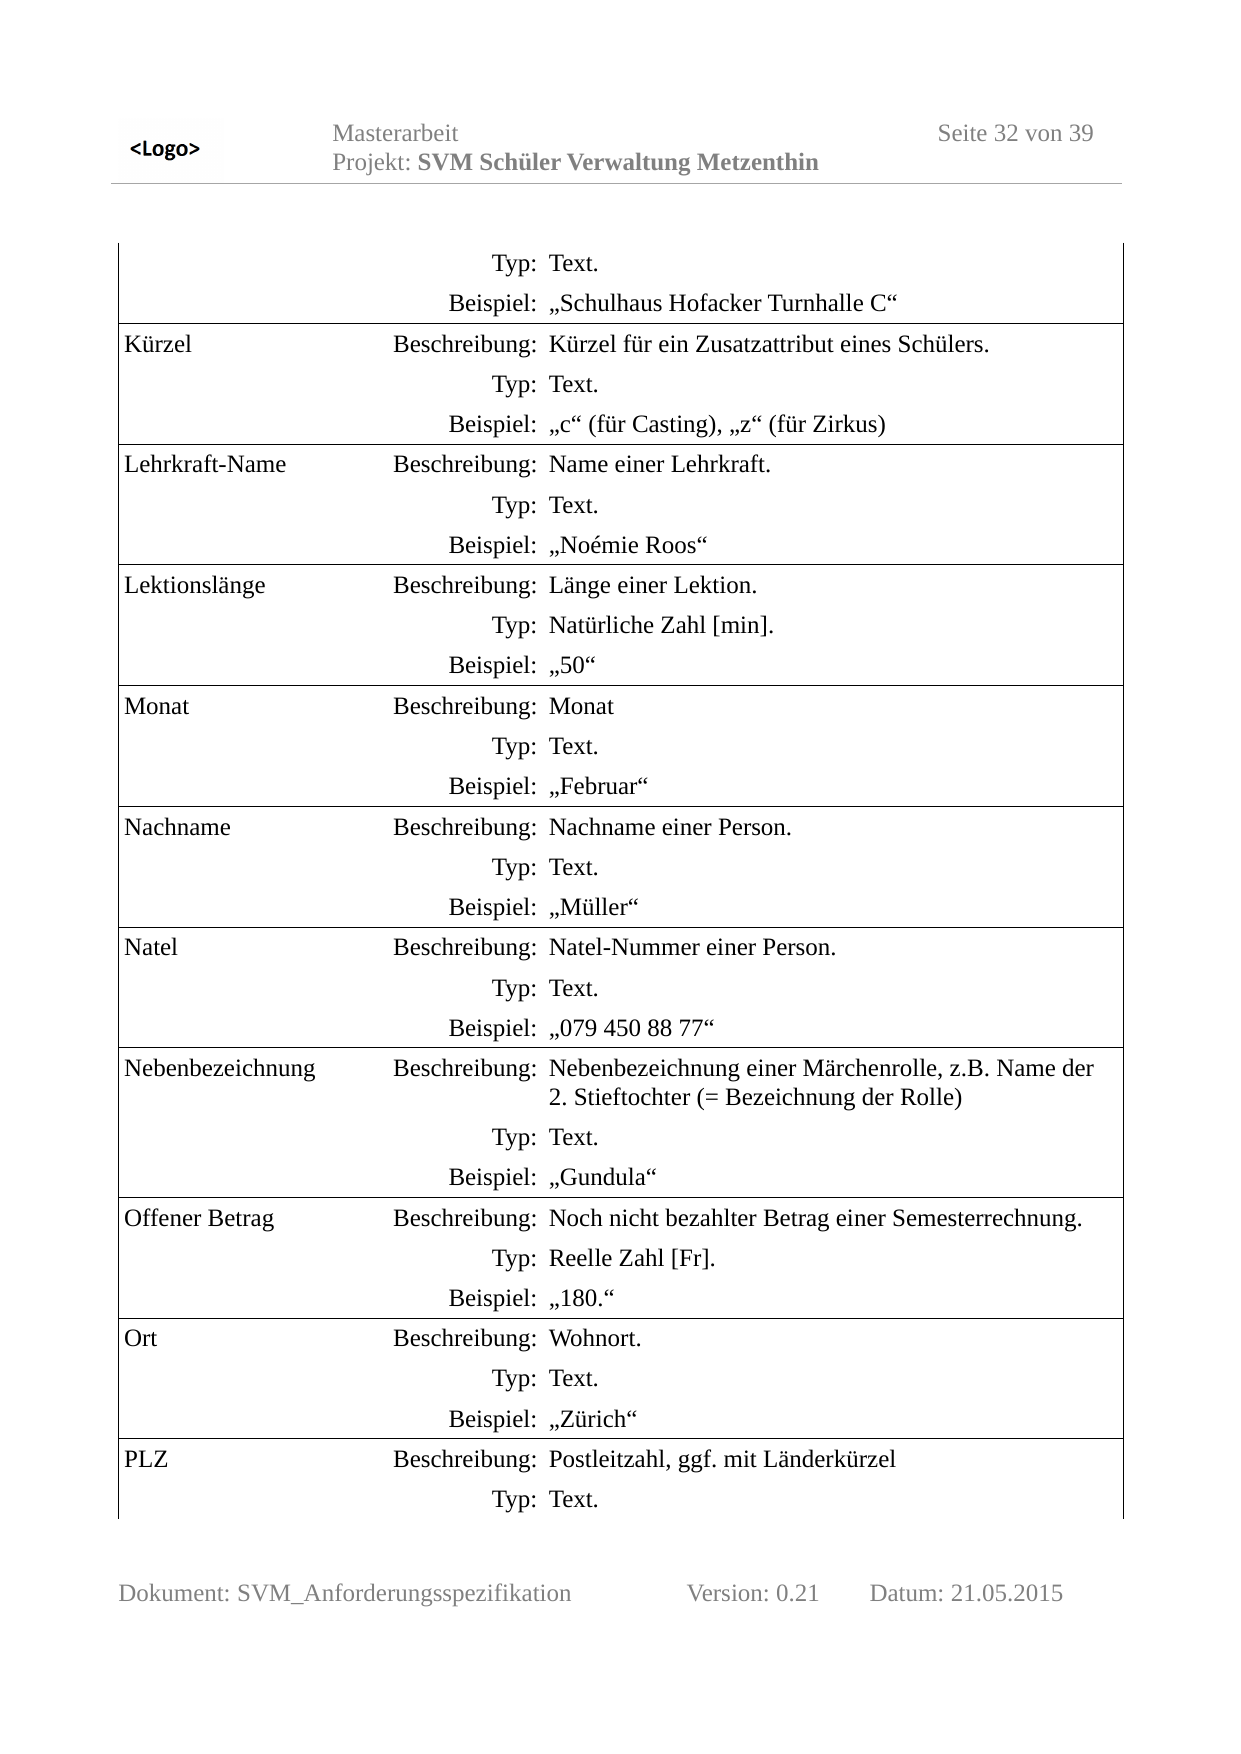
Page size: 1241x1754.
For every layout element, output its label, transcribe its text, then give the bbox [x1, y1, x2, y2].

table_cell Noch nicht bezahlter Betrag einer Semesterrechnung. [543, 1198, 1123, 1237]
table_cell Beschreibung: [384, 1198, 543, 1237]
table_cell Beispiel: [384, 524, 543, 564]
table_cell Beispiel: [384, 283, 543, 323]
table_cell Beschreibung: [384, 324, 543, 363]
table_cell „Februar“ [543, 766, 1123, 806]
table_cell Typ: [384, 1116, 543, 1157]
table_cell „Gundula“ [543, 1157, 1123, 1197]
table_cell Beschreibung: [384, 1439, 543, 1478]
table_cell Text. [543, 1358, 1123, 1398]
table_cell Typ: [384, 1358, 543, 1398]
table_cell Typ: [384, 1479, 543, 1519]
table_cell Typ: [384, 725, 543, 766]
table_cell [119, 605, 384, 645]
table_cell [119, 283, 384, 323]
table_cell [119, 484, 384, 524]
table_cell Text. [543, 1479, 1123, 1519]
table_cell „50“ [543, 645, 1123, 685]
table_cell [119, 967, 384, 1007]
table_cell [119, 846, 384, 886]
table_cell Beispiel: [384, 645, 543, 685]
table_cell Offener Betrag [119, 1198, 384, 1237]
table_cell Typ: [384, 605, 543, 645]
table_cell Kürzel [119, 324, 384, 363]
table_cell Beispiel: [384, 1007, 543, 1047]
table_cell Beschreibung: [384, 928, 543, 967]
table_cell Beispiel: [384, 404, 543, 444]
table_cell PLZ [119, 1439, 384, 1478]
table_cell Natürliche Zahl [min]. [543, 605, 1123, 645]
table_cell Nachname einer Person. [543, 807, 1123, 846]
table_cell Text. [543, 363, 1123, 403]
table_cell Beschreibung: [384, 1319, 543, 1358]
table_cell Lehrkraft-Name [119, 445, 384, 484]
table_cell [119, 363, 384, 403]
table_cell Beispiel: [384, 766, 543, 806]
table_cell Beschreibung: [384, 1048, 543, 1116]
table_cell Nebenbezeichnung einer Märchenrolle, z.B. Name der 2. Stieftochter (= Bezeichnung der Rolle) [543, 1048, 1123, 1116]
table_cell Beispiel: [384, 886, 543, 927]
table_cell Typ: [384, 846, 543, 886]
table_cell [119, 243, 384, 283]
table_cell Text. [543, 725, 1123, 766]
table_cell Postleitzahl, ggf. mit Länderkürzel [543, 1439, 1123, 1478]
table_cell [119, 524, 384, 564]
table_cell Text. [543, 243, 1123, 283]
table_cell Monat [543, 686, 1123, 725]
table_cell [119, 766, 384, 806]
table_cell Lektionslänge [119, 565, 384, 605]
table_cell „Schulhaus Hofacker Turnhalle C“ [543, 283, 1123, 323]
table_cell [119, 1157, 384, 1197]
table_cell [119, 404, 384, 444]
table_cell „Noémie Roos“ [543, 524, 1123, 564]
table_cell Ort [119, 1319, 384, 1358]
table_cell [119, 1398, 384, 1438]
table_cell „Müller“ [543, 886, 1123, 927]
table_cell Text. [543, 484, 1123, 524]
table_cell Beschreibung: [384, 565, 543, 605]
table_cell Beispiel: [384, 1398, 543, 1438]
table_cell Beschreibung: [384, 445, 543, 484]
table_cell [119, 725, 384, 766]
table_cell [119, 886, 384, 927]
table_cell Natel-Nummer einer Person. [543, 928, 1123, 967]
table_cell Länge einer Lektion. [543, 565, 1123, 605]
table_cell [119, 1116, 384, 1157]
table_cell Monat [119, 686, 384, 725]
table_cell „c“ (für Casting), „z“ (für Zirkus) [543, 404, 1123, 444]
table_cell Text. [543, 846, 1123, 886]
table_cell Name einer Lehrkraft. [543, 445, 1123, 484]
table_cell Reelle Zahl [Fr]. [543, 1237, 1123, 1277]
table_cell Beschreibung: [384, 686, 543, 725]
table_cell „Zürich“ [543, 1398, 1123, 1438]
table_cell [119, 1237, 384, 1277]
table_cell Natel [119, 928, 384, 967]
table_cell Wohnort. [543, 1319, 1123, 1358]
picture [118, 118, 224, 183]
table_cell [119, 1277, 384, 1317]
table_cell Typ: [384, 243, 543, 283]
table_cell [119, 1358, 384, 1398]
table_cell Nachname [119, 807, 384, 846]
table_cell Beschreibung: [384, 807, 543, 846]
table_cell Text. [543, 1116, 1123, 1157]
table_cell [119, 645, 384, 685]
table_cell Beispiel: [384, 1157, 543, 1197]
table_cell Typ: [384, 484, 543, 524]
table_cell Kürzel für ein Zusatzattribut eines Schülers. [543, 324, 1123, 363]
table_cell Typ: [384, 967, 543, 1007]
table_cell Text. [543, 967, 1123, 1007]
table_cell Nebenbezeichnung [119, 1048, 384, 1116]
table_cell Typ: [384, 1237, 543, 1277]
table_cell Beispiel: [384, 1277, 543, 1317]
table_cell Typ: [384, 363, 543, 403]
table_cell „079 450 88 77“ [543, 1007, 1123, 1047]
table_cell [119, 1479, 384, 1519]
table_cell „180.“ [543, 1277, 1123, 1317]
table_cell [119, 1007, 384, 1047]
